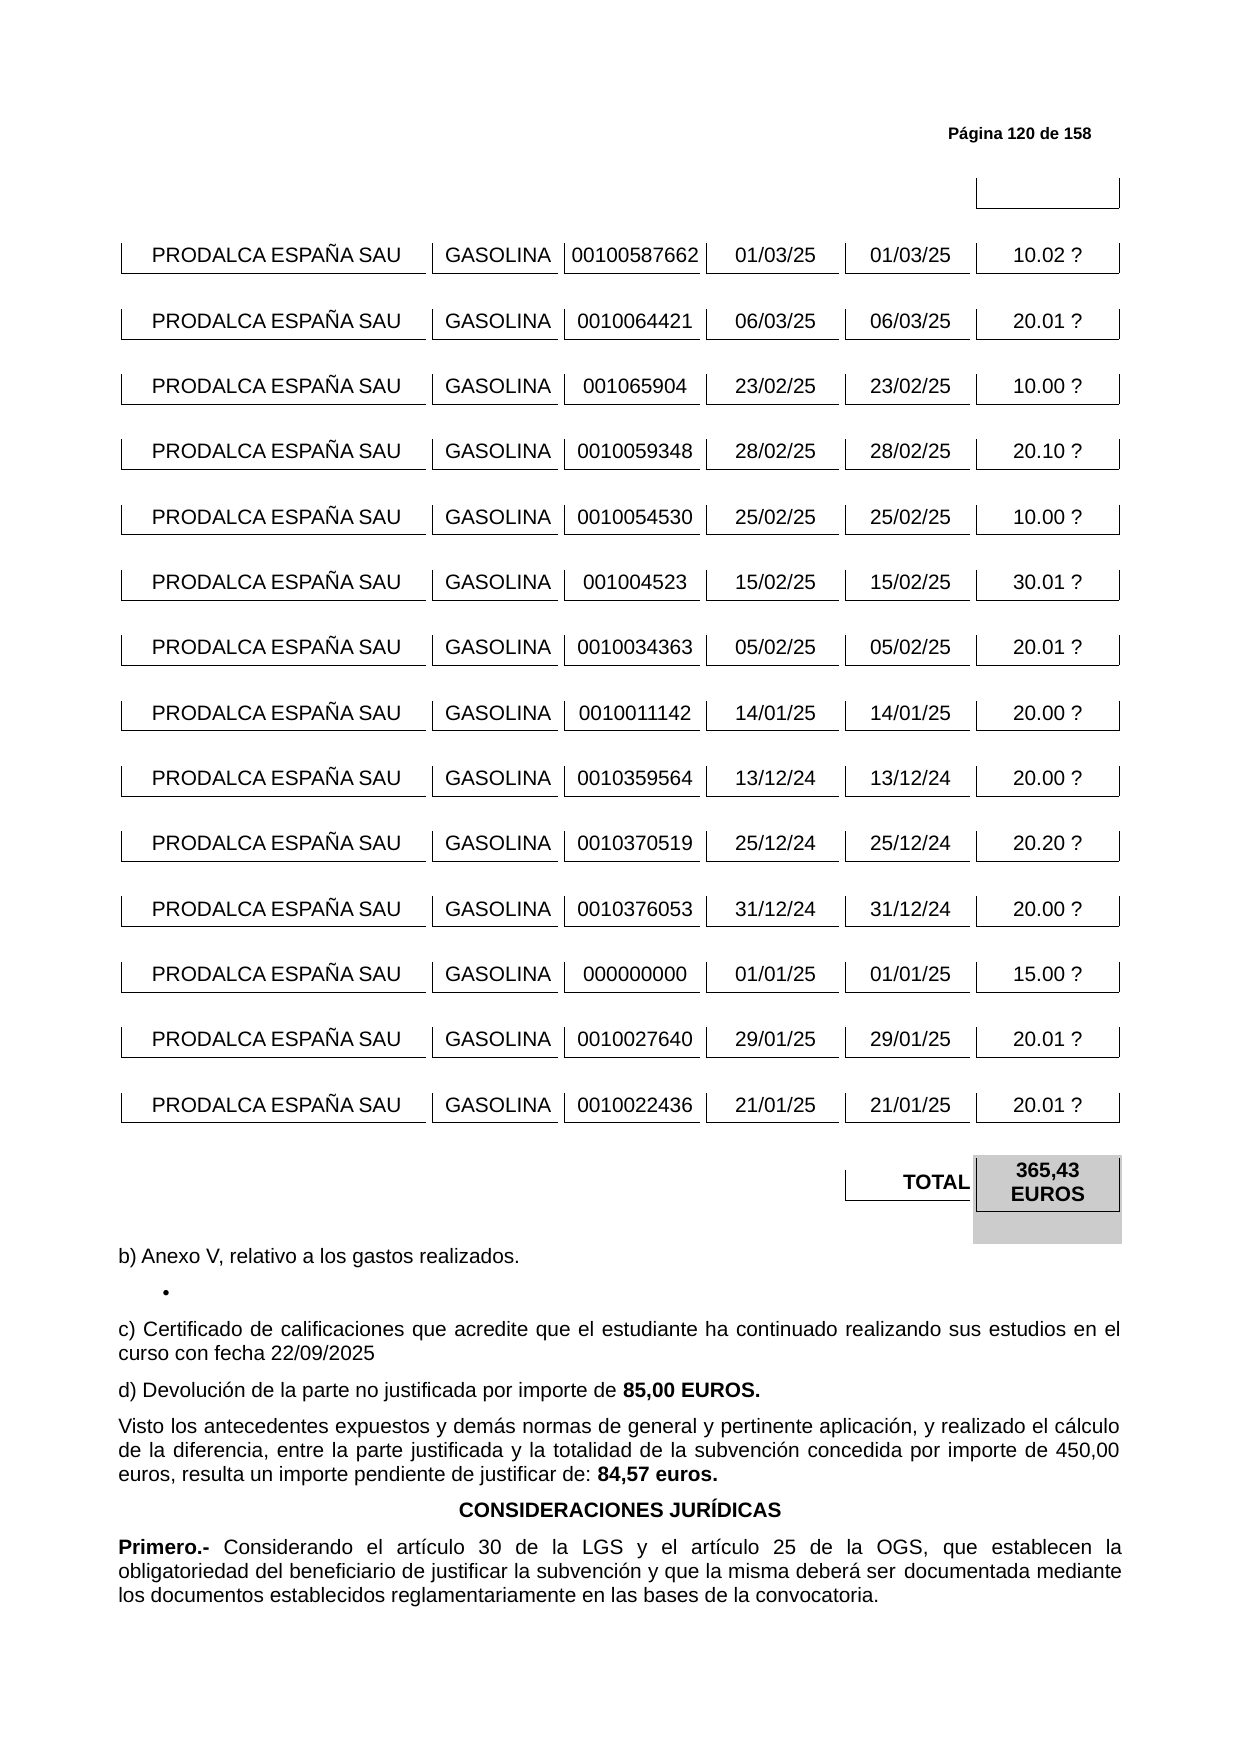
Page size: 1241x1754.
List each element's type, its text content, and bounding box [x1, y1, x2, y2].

table_cell 20.01 ? [973, 1024, 1122, 1089]
table_cell 05/02/25 [703, 632, 842, 698]
table_cell 20.00 ? [973, 763, 1122, 828]
table_cell 0010034363 [561, 632, 703, 698]
table_cell TOTAL [842, 1155, 973, 1244]
table_cell GASOLINA [429, 567, 561, 632]
table_cell 20.20 ? [973, 828, 1122, 893]
table_cell 05/02/25 [842, 632, 973, 698]
table_cell PRODALCA ESPAÑA SAU [118, 240, 429, 306]
table_cell 21/01/25 [842, 1090, 973, 1155]
text d) Devolución de la parte no justificada por importe de 85,00 EUROS. [118, 1377, 1122, 1401]
table_cell 01/01/25 [842, 959, 973, 1024]
table_cell 13/12/24 [703, 763, 842, 828]
table_cell PRODALCA ESPAÑA SAU [118, 698, 429, 763]
table_cell PRODALCA ESPAÑA SAU [118, 371, 429, 436]
table_cell PRODALCA ESPAÑA SAU [118, 894, 429, 959]
table_cell [118, 175, 429, 240]
text b) Anexo V, relativo a los gastos realizados. [118, 1244, 1122, 1268]
table_cell 14/01/25 [703, 698, 842, 763]
table_cell [561, 175, 703, 240]
table_cell GASOLINA [429, 371, 561, 436]
table_cell 29/01/25 [842, 1024, 973, 1089]
text CONSIDERACIONES JURÍDICAS [118, 1498, 1122, 1522]
table_cell GASOLINA [429, 698, 561, 763]
table_cell 0010054530 [561, 502, 703, 567]
table_cell 30.01 ? [973, 567, 1122, 632]
table_cell 25/02/25 [842, 502, 973, 567]
text Visto los antecedentes expuestos y demás normas de general y pertinente aplicación, y realizado el cálculo de la diferencia, entre la parte justificada y la totalidad de la subvención concedida por importe de 450,00 euros, resulta un importe pendiente de justificar de: 84,57 euros. [118, 1414, 1122, 1486]
table_cell 0010027640 [561, 1024, 703, 1089]
table_cell 10.00 ? [973, 371, 1122, 436]
table_cell GASOLINA [429, 1090, 561, 1155]
table_cell PRODALCA ESPAÑA SAU [118, 567, 429, 632]
table_cell 20.01 ? [973, 1090, 1122, 1155]
table_cell 20.10 ? [973, 436, 1122, 502]
table_cell GASOLINA [429, 828, 561, 893]
table_cell PRODALCA ESPAÑA SAU [118, 959, 429, 1024]
table_cell 20.01 ? [973, 306, 1122, 371]
table_cell 31/12/24 [703, 894, 842, 959]
table_cell 000000000 [561, 959, 703, 1024]
table_cell 23/02/25 [703, 371, 842, 436]
table_cell 23/02/25 [842, 371, 973, 436]
table_cell PRODALCA ESPAÑA SAU [118, 828, 429, 893]
table_cell GASOLINA [429, 763, 561, 828]
table_cell 20.00 ? [973, 698, 1122, 763]
table_cell GASOLINA [429, 632, 561, 698]
table_cell 28/02/25 [842, 436, 973, 502]
table_cell PRODALCA ESPAÑA SAU [118, 1090, 429, 1155]
table_cell PRODALCA ESPAÑA SAU [118, 1024, 429, 1089]
table_cell GASOLINA [429, 240, 561, 306]
table_cell 0010059348 [561, 436, 703, 502]
table_cell GASOLINA [429, 959, 561, 1024]
table_cell [429, 175, 561, 240]
table_cell 31/12/24 [842, 894, 973, 959]
table_cell 15/02/25 [842, 567, 973, 632]
table_cell [703, 175, 842, 240]
table_cell 25/12/24 [842, 828, 973, 893]
table_cell 13/12/24 [842, 763, 973, 828]
table_cell 20.01 ? [973, 632, 1122, 698]
table_cell 06/03/25 [842, 306, 973, 371]
table_cell PRODALCA ESPAÑA SAU [118, 436, 429, 502]
table_cell 28/02/25 [703, 436, 842, 502]
table_cell PRODALCA ESPAÑA SAU [118, 632, 429, 698]
table_cell PRODALCA ESPAÑA SAU [118, 763, 429, 828]
table_cell 0010376053 [561, 894, 703, 959]
table_cell 15.00 ? [973, 959, 1122, 1024]
table_cell 365,43 EUROS [973, 1155, 1122, 1244]
table_cell 29/01/25 [703, 1024, 842, 1089]
table_cell [118, 1155, 842, 1244]
table_cell 0010022436 [561, 1090, 703, 1155]
table_cell 001004523 [561, 567, 703, 632]
table_cell 14/01/25 [842, 698, 973, 763]
table_cell 10.02 ? [973, 240, 1122, 306]
table_cell [973, 175, 1122, 240]
table_cell 01/03/25 [703, 240, 842, 306]
table_cell GASOLINA [429, 306, 561, 371]
table_cell 0010011142 [561, 698, 703, 763]
table_cell 001065904 [561, 371, 703, 436]
table_cell 25/12/24 [703, 828, 842, 893]
table_cell [842, 175, 973, 240]
table_cell 00100587662 [561, 240, 703, 306]
table_cell GASOLINA [429, 1024, 561, 1089]
table_cell 20.00 ? [973, 894, 1122, 959]
table_cell 15/02/25 [703, 567, 842, 632]
table_cell 10.00 ? [973, 502, 1122, 567]
table_cell GASOLINA [429, 894, 561, 959]
table_cell 0010370519 [561, 828, 703, 893]
text c) Certificado de calificaciones que acredite que el estudiante ha continuado realizando sus estudios en el curso con fecha 22/09/2025 [118, 1317, 1122, 1365]
table_cell GASOLINA [429, 436, 561, 502]
table_cell GASOLINA [429, 502, 561, 567]
table_cell 0010359564 [561, 763, 703, 828]
table_cell 0010064421 [561, 306, 703, 371]
table_cell 01/01/25 [703, 959, 842, 1024]
text Primero.- Considerando el artículo 30 de la LGS y el artículo 25 de la OGS, que establecen la obligatoriedad del beneficiario de justificar la subvención y que la misma deberá ser documentada mediante los documentos establecidos reglamentariamente en las bases de la convocatoria. [118, 1535, 1122, 1607]
table_cell 21/01/25 [703, 1090, 842, 1155]
table_cell 01/03/25 [842, 240, 973, 306]
table_cell PRODALCA ESPAÑA SAU [118, 306, 429, 371]
table_cell PRODALCA ESPAÑA SAU [118, 502, 429, 567]
table_cell 25/02/25 [703, 502, 842, 567]
table_cell 06/03/25 [703, 306, 842, 371]
